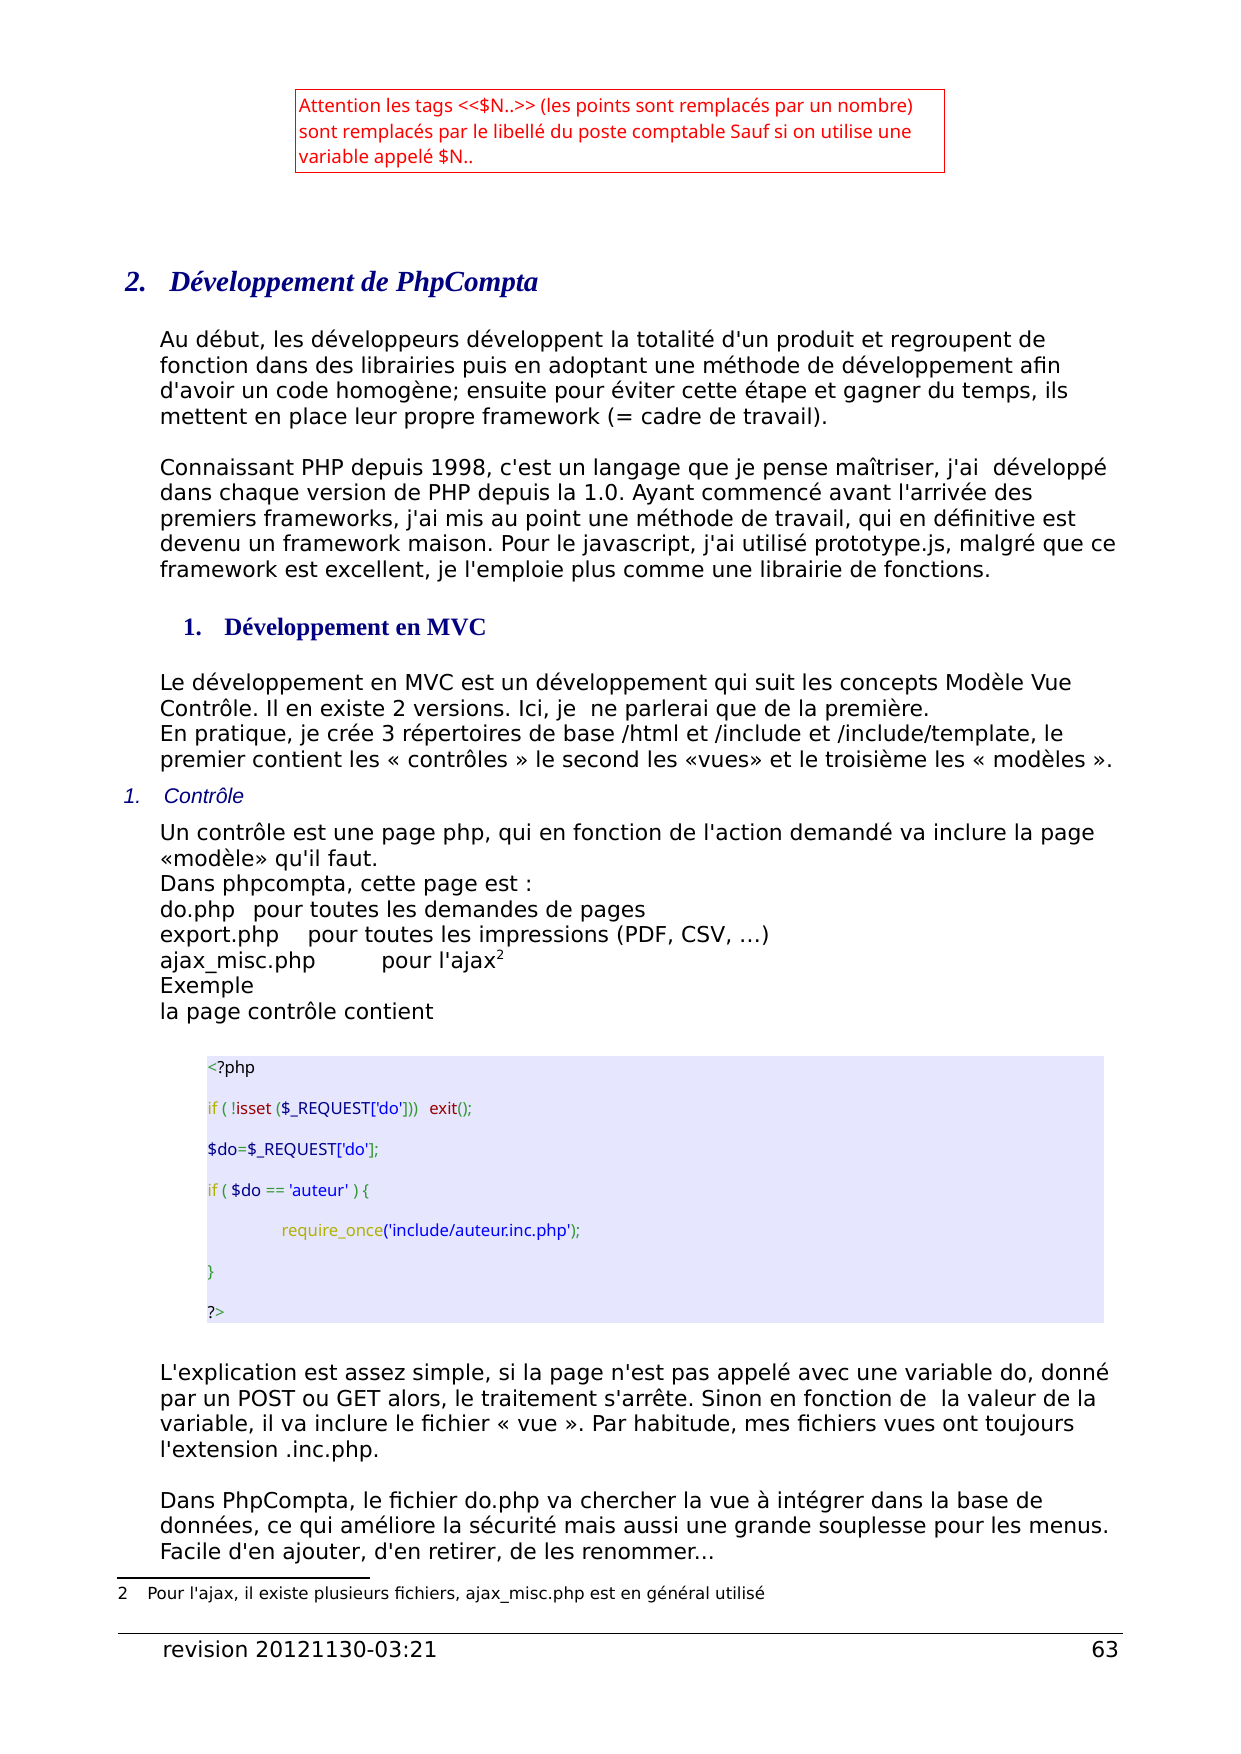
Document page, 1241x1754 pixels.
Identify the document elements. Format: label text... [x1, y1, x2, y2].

text export.php pour toutes les impressions (PDF, CSV, …) [159, 922, 1123, 948]
text Dans phpcompta, cette page est : [159, 871, 1123, 897]
text <?php [207, 1056, 1104, 1079]
text ?> [207, 1300, 1104, 1323]
text $do=$_REQUEST['do']; [207, 1137, 1104, 1160]
text la page contrôle contient [159, 999, 1123, 1024]
text Au début, les développeurs développent la totalité d'un produit et regroupent de fonction dans des librairies puis en adoptant une méthode de développement afin d'avoir un code homogène; ensuite pour éviter cette étape et gagner du temps, ils mettent en place leur propre framework (= cadre de travail). [159, 327, 1123, 429]
text do.php pour toutes les demandes de pages [159, 897, 1123, 922]
text L'explication est assez simple, si la page n'est pas appelé avec une variable do, donné par un POST ou GET alors, le traitement s'arrête. Sinon en fonction de la valeur de la variable, il va inclure le fichier « vue ». Par habitude, mes fichiers vues ont toujours l'extension .inc.php. [159, 1361, 1123, 1463]
subtitle Développement de PhpCompta [117, 264, 1123, 298]
text if ( $do == 'auteur' ) { [207, 1178, 1104, 1201]
text require_once('include/auteur.inc.php'); [207, 1219, 1104, 1242]
text Un contrôle est une page php, qui en fonction de l'action demandé va inclure la page «modèle» qu'il faut. [159, 820, 1123, 871]
subtitle Développement en MVC [177, 612, 1123, 641]
text Pour l'ajax, il existe plusieurs fichiers, ajax_misc.php est en général utilisé [117, 1584, 1123, 1603]
text En pratique, je crée 3 répertoires de base /html et /include et /include/template, le premier contient les « contrôles » le second les «vues» et le troisième les « modèles ». [159, 721, 1123, 772]
text ajax_misc.php pour l'ajax [159, 948, 1123, 973]
text Connaissant PHP depuis 1998, c'est un langage que je pense maîtriser, j'ai développé dans chaque version de PHP depuis la 1.0. Ayant commencé avant l'arrivée des premiers frameworks, j'ai mis au point une méthode de travail, qui en définitive est devenu un framework maison. Pour le javascript, j'ai utilisé prototype.js, malgré que ce framework est excellent, je l'emploie plus comme une librairie de fonctions. [159, 455, 1123, 582]
text if ( !isset ($_REQUEST['do'])) exit(); [207, 1097, 1104, 1119]
text Dans PhpCompta, le fichier do.php va chercher la vue à intégrer dans la base de données, ce qui améliore la sécurité mais aussi une grande souplesse pour les menus. Facile d'en ajouter, d'en retirer, de les renommer... [159, 1488, 1123, 1565]
text Le développement en MVC est un développement qui suit les concepts Modèle Vue Contrôle. Il en existe 2 versions. Ici, je ne parlerai que de la première. [159, 670, 1123, 721]
text Attention les tags <<$N..>> (les points sont remplacés par un nombre) sont remplacés par le libellé du poste comptable Sauf si on utilise une variable appelé $N.. [296, 90, 944, 172]
text Exemple [159, 973, 1123, 999]
text } [207, 1259, 1104, 1282]
subtitle Contrôle [117, 784, 1123, 808]
